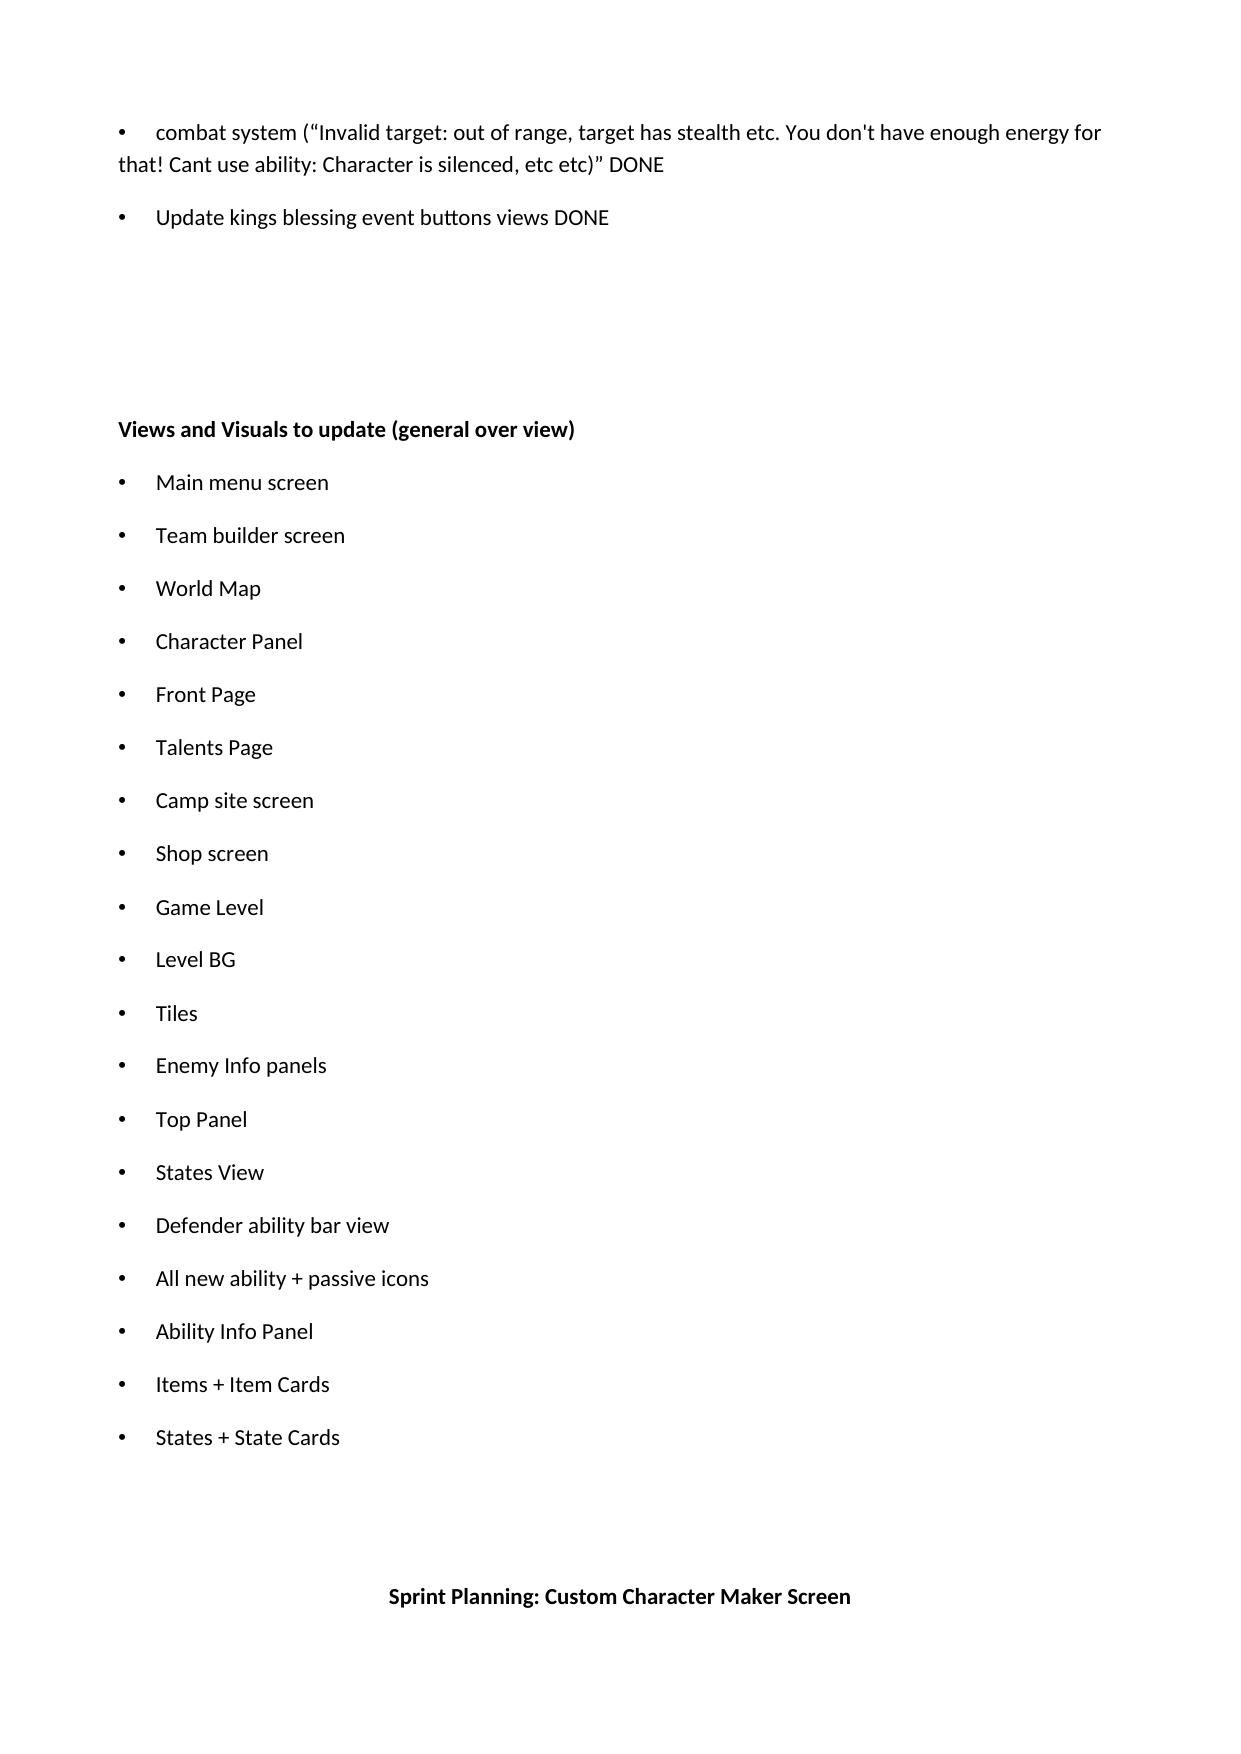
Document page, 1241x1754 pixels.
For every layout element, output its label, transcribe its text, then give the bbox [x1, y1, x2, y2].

list States View [81, 1158, 1122, 1186]
list Ability Info Panel [81, 1317, 1122, 1345]
list States + State Cards [81, 1423, 1122, 1451]
list Front Page [81, 681, 1122, 708]
list Enemy Info panels [81, 1052, 1122, 1080]
list Character Panel [81, 627, 1122, 656]
list Shop screen [81, 839, 1122, 868]
list Top Panel [81, 1105, 1122, 1133]
list Camp site screen [81, 787, 1122, 814]
list Items + Item Cards [81, 1370, 1122, 1398]
list Level BG [81, 946, 1122, 974]
list Game Level [81, 893, 1122, 921]
list Main menu screen [81, 468, 1122, 496]
list All new ability + passive icons [81, 1264, 1122, 1292]
list Talents Page [81, 733, 1122, 762]
text Views and Visuals to update (general over view) [118, 415, 1122, 443]
list combat system (“Invalid target: out of range, target has stealth etc. You don't have enough energy for that! Cant use ability: Character is silenced, etc etc)” DONE [81, 118, 1122, 178]
list Update kings blessing event buttons views DONE [81, 203, 1122, 231]
list World Map [81, 574, 1122, 602]
list Team builder screen [81, 521, 1122, 549]
text Sprint Planning: Custom Character Maker Screen [118, 1582, 1122, 1610]
list Defender ability bar view [81, 1211, 1122, 1239]
list Tiles [81, 999, 1122, 1027]
